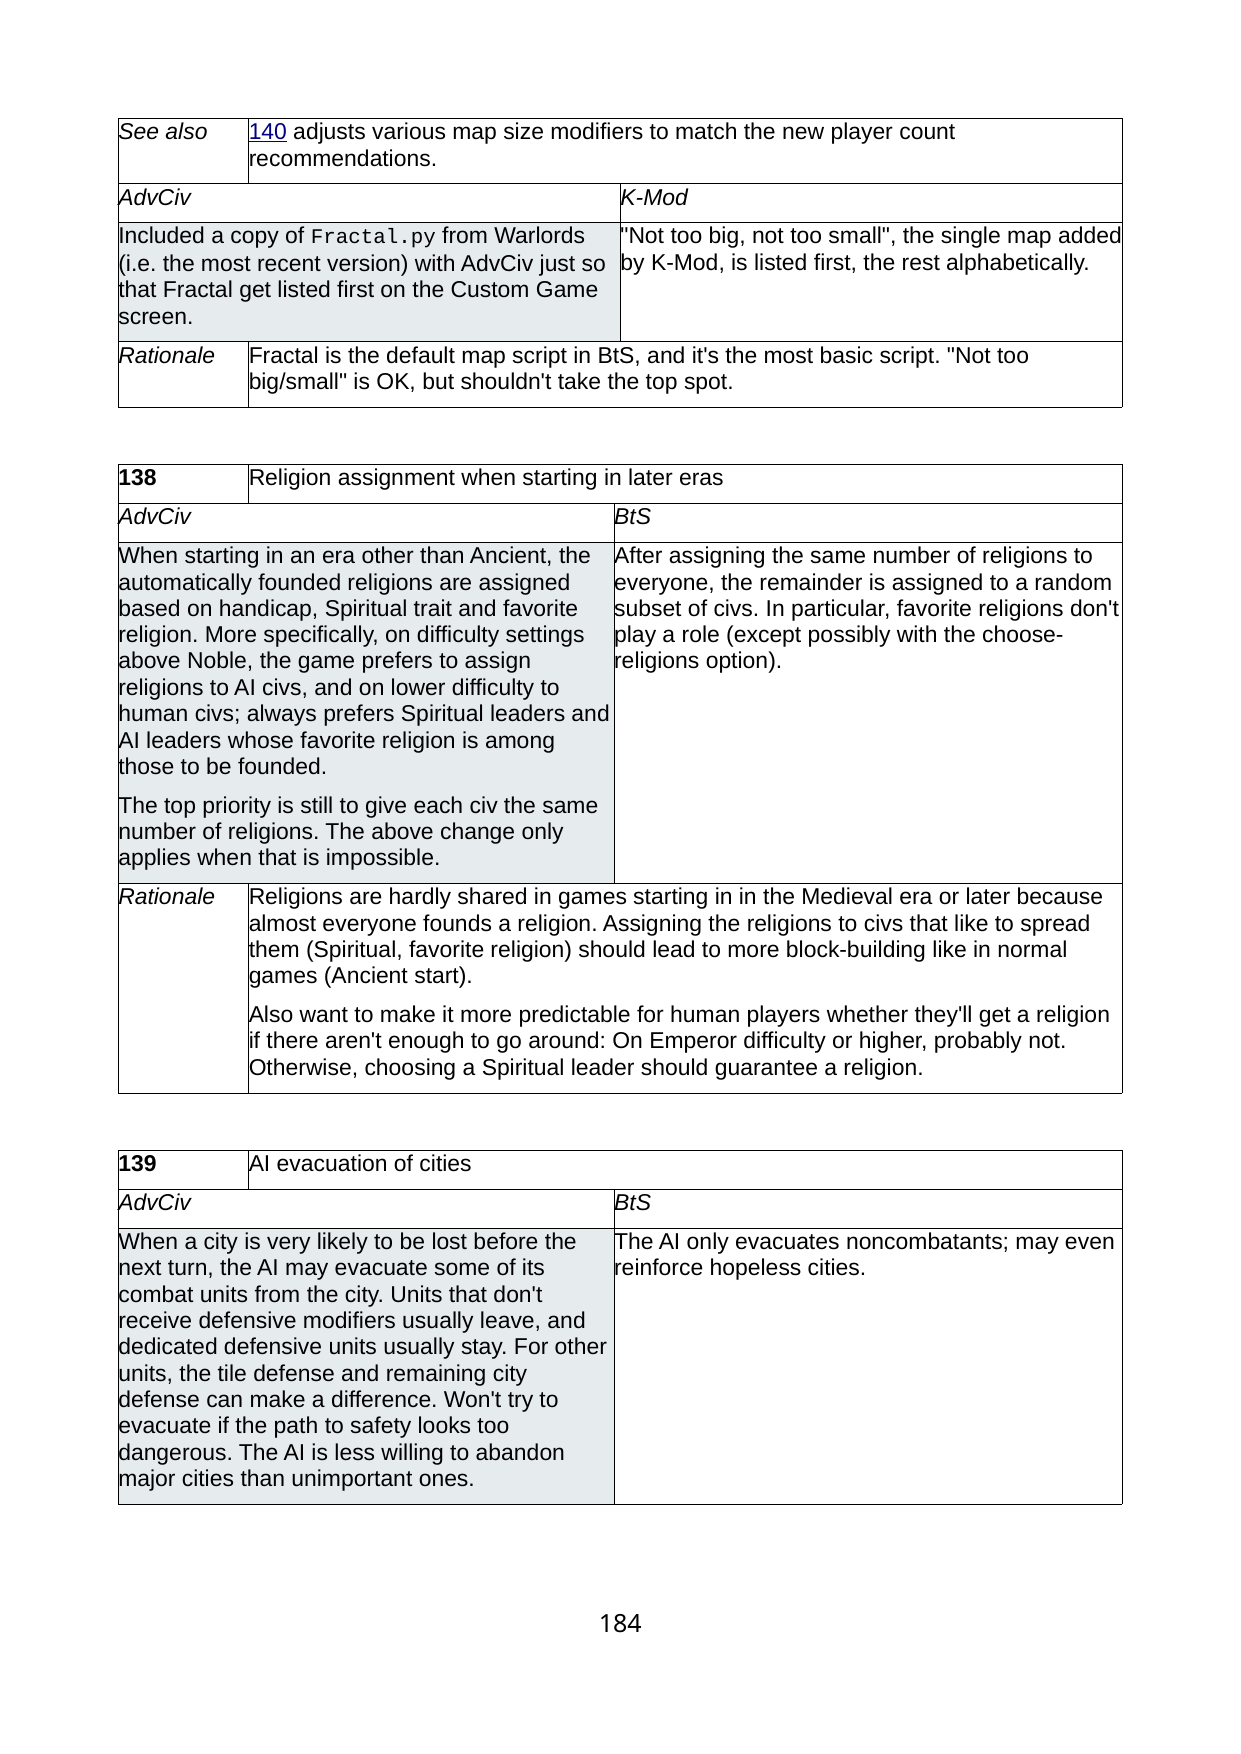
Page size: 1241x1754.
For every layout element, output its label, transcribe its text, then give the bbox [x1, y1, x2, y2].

table_header 139 [119, 1151, 248, 1189]
table_cell K-Mod [621, 184, 1122, 222]
table_cell The AI only evacuates noncombatants; may even reinforce hopeless cities. [615, 1229, 1122, 1504]
table_cell Included a copy of Fractal.py from Warlords (i.e. the most recent version) with AdvCiv just so that Fractal get listed first on the Custom Game screen. [119, 223, 620, 341]
table_cell BtS [615, 1190, 1122, 1228]
table_header AI evacuation of cities [249, 1151, 1122, 1189]
table_cell Fractal is the default map script in BtS, and it's the most basic script. "Not too big/small" is OK, but shouldn't take the top spot. [249, 342, 1122, 407]
table_cell After assigning the same number of religions to everyone, the remainder is assigned to a random subset of civs. In particular, favorite religions don't play a role (except possibly with the choose-religions option). [615, 543, 1122, 883]
table_cell When a city is very likely to be lost before the next turn, the AI may evacuate some of its combat units from the city. Units that don't receive defensive modifiers usually leave, and dedicated defensive units usually stay. For other units, the tile defense and remaining city defense can make a difference. Won't try to evacuate if the path to safety looks too dangerous. The AI is less willing to abandon major cities than unimportant ones. [119, 1229, 614, 1504]
table_cell BtS [615, 504, 1122, 542]
table_cell Rationale [119, 342, 248, 407]
table_cell AdvCiv [119, 504, 614, 542]
table_cell Rationale [119, 884, 248, 1092]
table_cell When starting in an era other than Ancient, the automatically founded religions are assigned based on handicap, Spiritual trait and favorite religion. More specifically, on difficulty settings above Noble, the game prefers to assign religions to AI civs, and on lower difficulty to human civs; always prefers Spiritual leaders and AI leaders whose favorite religion is among those to be founded. The top priority is still to give each civ the same number of religions. The above change only applies when that is impossible. [119, 543, 614, 883]
table_header 138 [119, 465, 248, 503]
table_cell AdvCiv [119, 1190, 614, 1228]
table_cell AdvCiv [119, 184, 620, 222]
table_cell Religions are hardly shared in games starting in in the Medieval era or later because almost everyone founds a religion. Assigning the religions to civs that like to spread them (Spiritual, favorite religion) should lead to more block-building like in normal games (Ancient start). Also want to make it more predictable for human players whether they'll get a religion if there aren't enough to go around: On Emperor difficulty or higher, probably not. Otherwise, choosing a Spiritual leader should guarantee a religion. [249, 884, 1122, 1092]
table_cell See also [119, 119, 248, 183]
table_cell 140 adjusts various map size modifiers to match the new player count recommendations. [249, 119, 1122, 183]
table_cell "Not too big, not too small", the single map added by K-Mod, is listed first, the rest alphabetically. [621, 223, 1122, 341]
table_header Religion assignment when starting in later eras [249, 465, 1122, 503]
